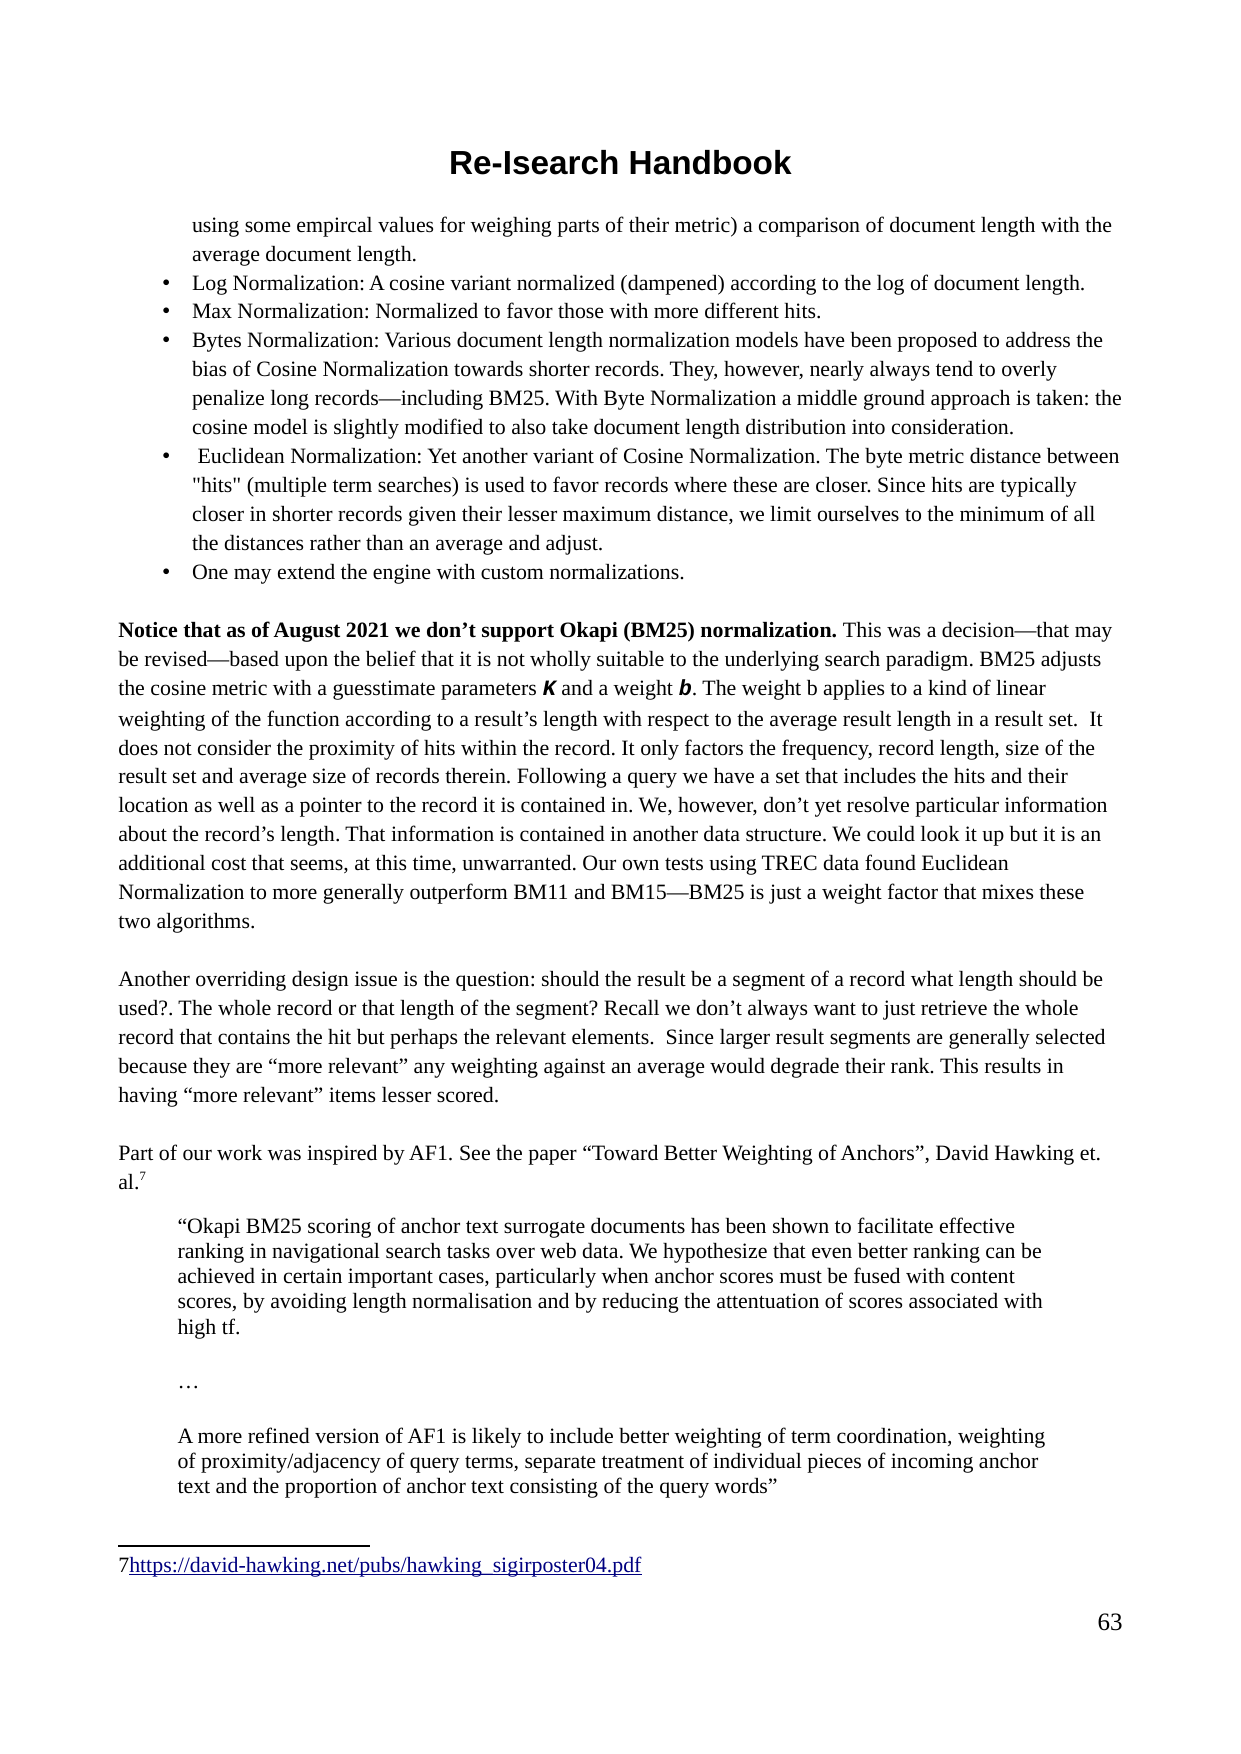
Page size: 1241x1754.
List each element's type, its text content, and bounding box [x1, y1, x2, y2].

text Notice that as of August 2021 we don’t support Okapi (BM25) normalization. This was a decision—that may be revised—based upon the belief that it is not wholly suitable to the underlying search paradigm. BM25 adjusts the cosine metric with a guesstimate parameters K and a weight b. The weight b applies to a kind of linear weighting of the function according to a result’s length with respect to the average result length in a result set. It does not consider the proximity of hits within the record. It only factors the frequency, record length, size of the result set and average size of records therein. Following a query we have a set that includes the hits and their location as well as a pointer to the record it is contained in. We, however, don’t yet resolve particular information about the record’s length. That information is contained in another data structure. We could look it up but it is an additional cost that seems, at this time, unwarranted. Our own tests using TREC data found Euclidean Normalization to more generally outperform BM11 and BM15—BM25 is just a weight factor that mixes these two algorithms. [118, 617, 1122, 933]
list Max Normalization: Normalized to favor those with more different hits. [162, 298, 1122, 324]
list Log Normalization: A cosine variant normalized (dampened) according to the log of document length. [162, 269, 1122, 295]
text “Okapi BM25 scoring of anchor text surrogate documents has been shown to facilitate effective ranking in navigational search tasks over web data. We hypothesize that even better ranking can be achieved in certain important cases, particularly when anchor scores must be fused with content scores, by avoiding length normalisation and by reducing the attentuation of scores associated with high tf. [177, 1213, 1063, 1339]
list Bytes Normalization: Various document length normalization models have been proposed to address the bias of Cosine Normalization towards shorter records. They, however, nearly always tend to overly penalize long records—including BM25. With Byte Normalization a middle ground approach is taken: the cosine model is slightly modified to also take document length distribution into consideration. [162, 327, 1122, 439]
text A more refined version of AF1 is likely to include better weighting of term coordination, weighting of proximity/adjacency of query terms, separate treatment of individual pieces of incoming anchor text and the proportion of anchor text consisting of the query words” [177, 1423, 1063, 1499]
text Another overriding design issue is the question: should the result be a segment of a record what length should be used?. The whole record or that length of the segment? Recall we don’t always want to just retrieve the whole record that contains the hit but perhaps the relevant elements. Since larger result segments are generally selected because they are “more relevant” any weighting against an average would degrade their rank. This results in having “more relevant” items lesser scored. [118, 966, 1122, 1107]
text … [177, 1368, 1063, 1394]
text https://david-hawking.net/pubs/hawking_sigirposter04.pdf [118, 1552, 1122, 1577]
list One may extend the engine with custom normalizations. [162, 559, 1122, 584]
text Part of our work was inspired by AF1. See the paper “Toward Better Weighting of Anchors”, David Hawking et. al. [118, 1140, 1122, 1194]
list using some empircal values for weighing parts of their metric) a comparison of document length with the average document length. [162, 212, 1122, 266]
list Euclidean Normalization: Yet another variant of Cosine Normalization. The byte metric distance between "hits" (multiple term searches) is used to favor records where these are closer. Since hits are typically closer in shorter records given their lesser maximum distance, we limit ourselves to the minimum of all the distances rather than an average and adjust. [162, 443, 1122, 555]
